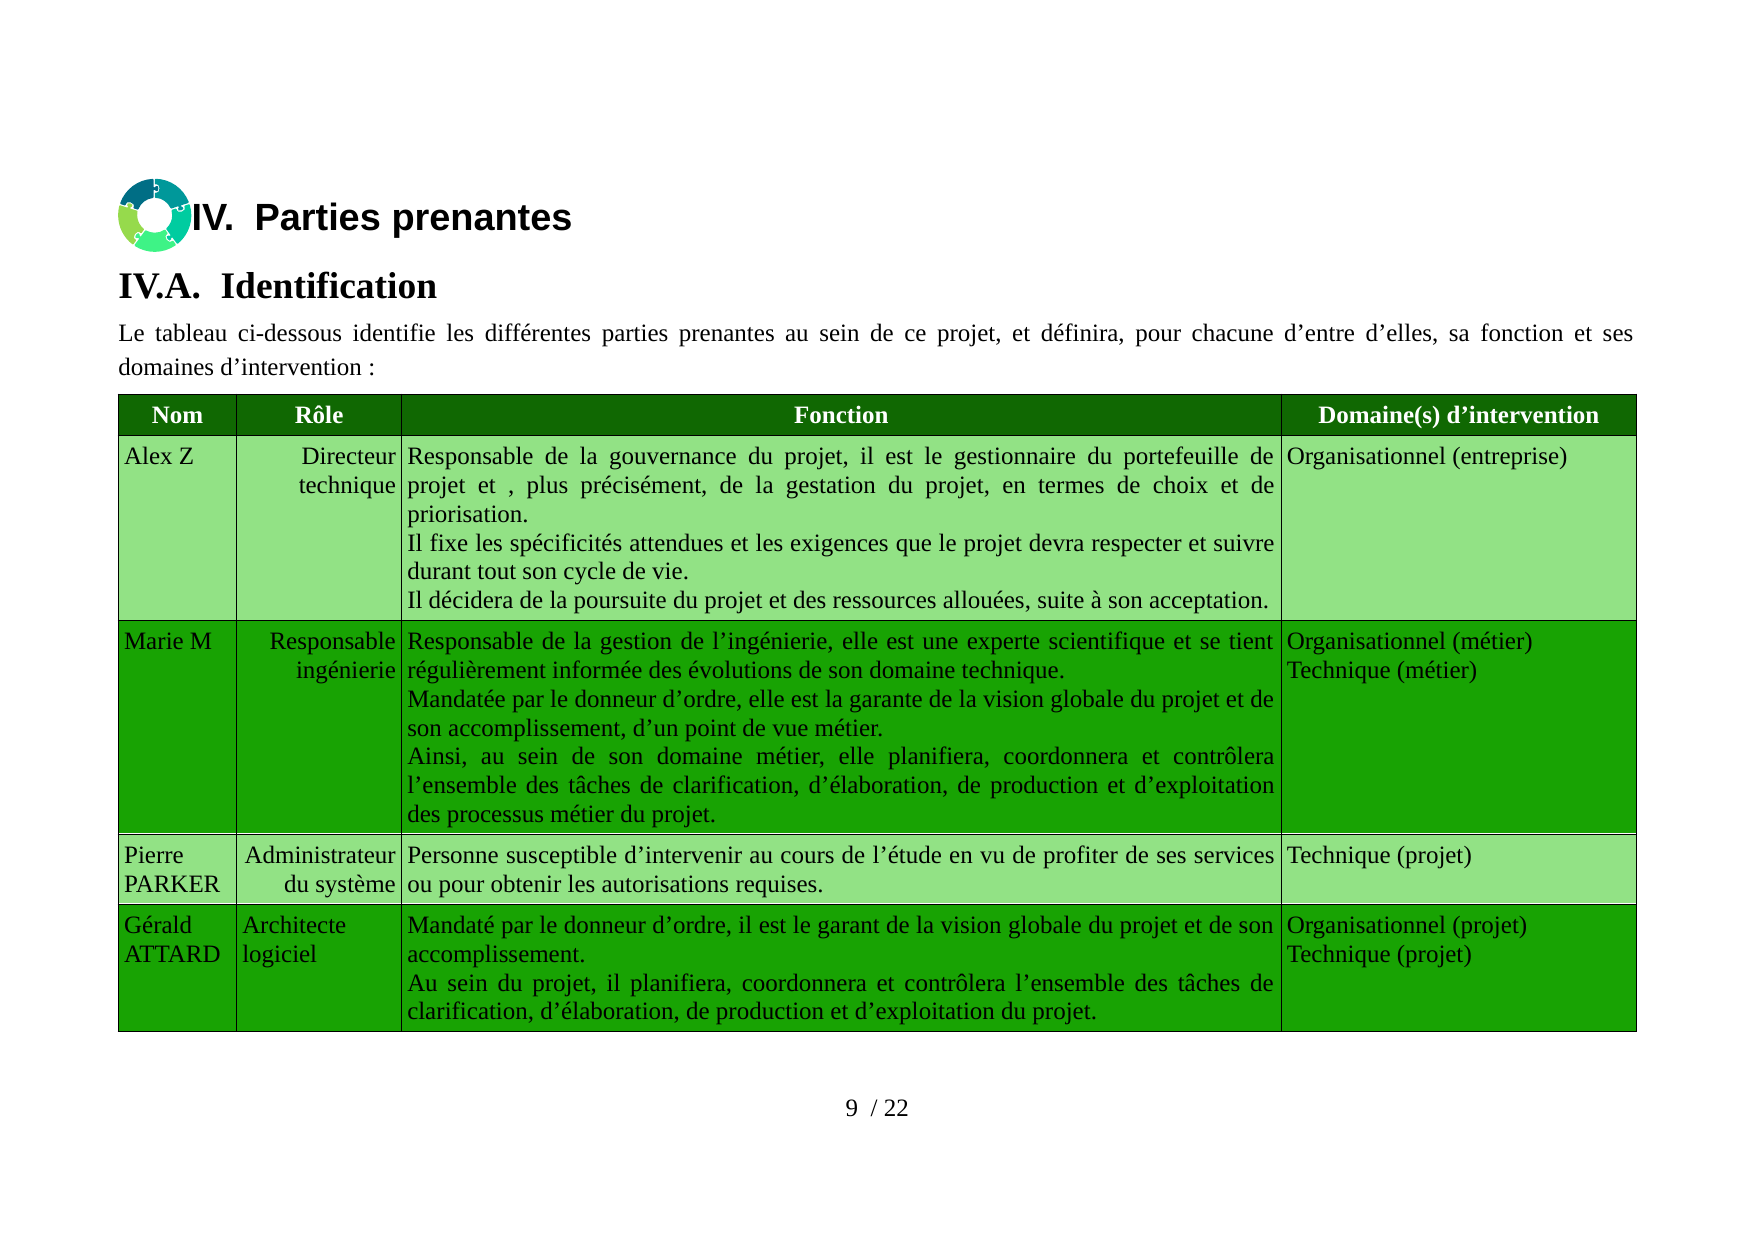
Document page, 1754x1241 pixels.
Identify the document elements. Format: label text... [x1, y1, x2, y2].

table_cell Marie M [119, 621, 236, 833]
table_cell Mandaté par le donneur d’ordre, il est le garant de la vision globale du projet et de son accomplissement. Au sein du projet, il planifiera, coordonnera et contrôlera l’ensemble des tâches de clarification, d’élaboration, de production et d’exploitation du projet. [402, 905, 1281, 1031]
table_cell Organisationnel (métier) Technique (métier) [1282, 621, 1636, 833]
table_header Rôle [237, 395, 401, 435]
table_cell Organisationnel (entreprise) [1282, 436, 1636, 620]
table_cell Technique (projet) [1282, 835, 1636, 903]
table_cell Directeur technique [237, 436, 401, 620]
table_header Domaine(s) d’intervention [1282, 395, 1636, 435]
table_cell Pierre PARKER [119, 835, 236, 903]
subtitle [138, 198, 172, 232]
text Le tableau ci-dessous identifie les différentes parties prenantes au sein de ce projet, et définira, pour chacune d’entre d’elles, sa fonction et ses domaines d’intervention : [118, 318, 1636, 380]
subtitle Identification [118, 263, 1636, 306]
table_header Fonction [402, 395, 1281, 435]
table_cell Responsable de la gouvernance du projet, il est le gestionnaire du portefeuille de projet et , plus précisément, de la gestation du projet, en termes de choix et de priorisation. Il fixe les spécificités attendues et les exigences que le projet devra respecter et suivre durant tout son cycle de vie. Il décidera de la poursuite du projet et des ressources allouées, suite à son acceptation. [402, 436, 1281, 620]
table_header Nom [119, 395, 236, 435]
table_cell Architecte logiciel [237, 905, 401, 1031]
table_cell Organisationnel (projet) Technique (projet) [1282, 905, 1636, 1031]
table_cell Administrateur du système [237, 835, 401, 903]
table_cell Responsable de la gestion de l’ingénierie, elle est une experte scientifique et se tient régulièrement informée des évolutions de son domaine technique. Mandatée par le donneur d’ordre, elle est la garante de la vision globale du projet et de son accomplissement, d’un point de vue métier. Ainsi, au sein de son domaine métier, elle planifiera, coordonnera et contrôlera l’ensemble des tâches de clarification, d’élaboration, de production et d’exploitation des processus métier du projet. [402, 621, 1281, 833]
subtitle Parties prenantes [184, 195, 1636, 239]
table_cell Personne susceptible d’intervenir au cours de l’étude en vu de profiter de ses services ou pour obtenir les autorisations requises. [402, 835, 1281, 903]
table_cell Gérald ATTARD [119, 905, 236, 1031]
table_cell Responsable ingénierie [237, 621, 401, 833]
table_cell Alex Z [119, 436, 236, 620]
